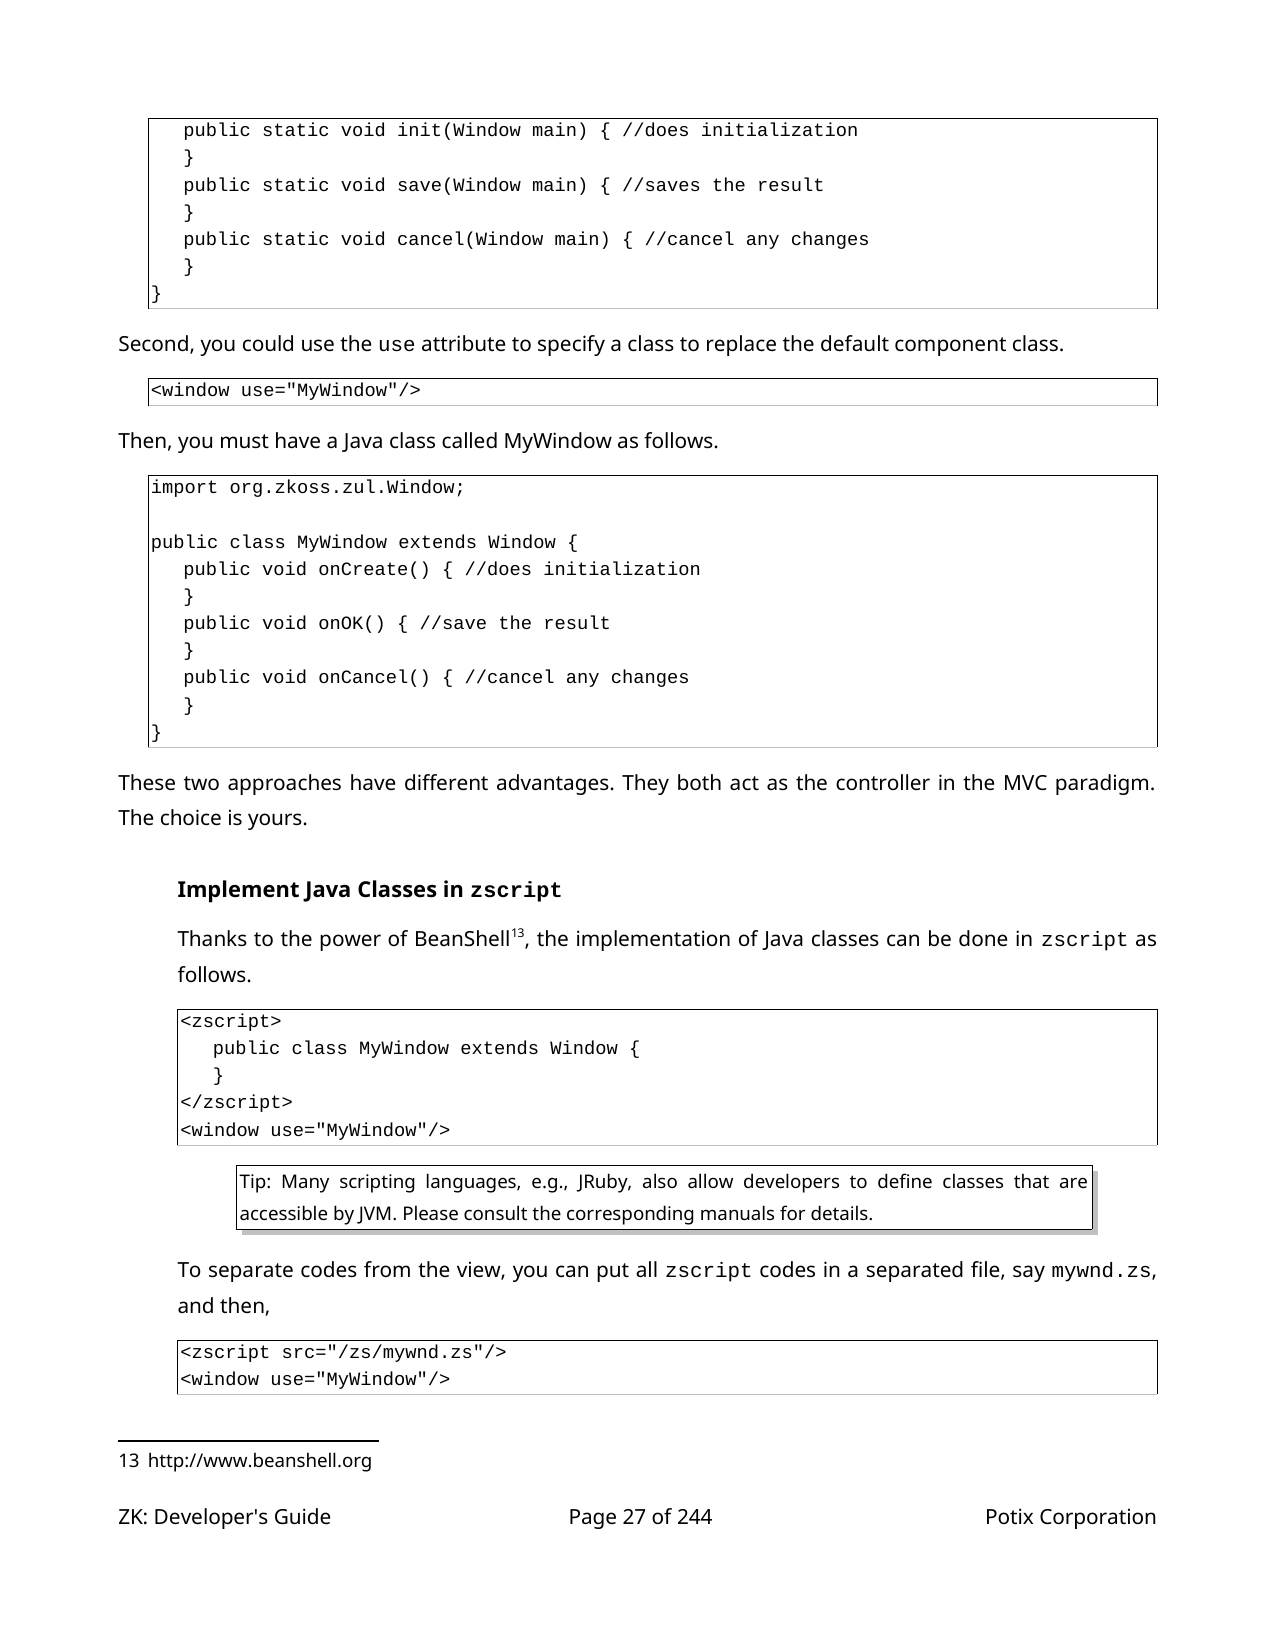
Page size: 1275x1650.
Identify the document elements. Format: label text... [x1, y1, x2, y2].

subtitle Implement Java Classes in zscript [177, 874, 1157, 904]
text public class MyWindow extends Window { [149, 529, 1157, 554]
text </zscript> [178, 1090, 1157, 1114]
text public static void cancel(Window main) { //cancel any changes [149, 227, 1157, 251]
text <zscript> [178, 1010, 1157, 1033]
text } [149, 281, 1157, 308]
text <window use="MyWindow"/> [178, 1117, 1157, 1145]
text import org.zkoss.zul.Window; [149, 476, 1157, 499]
text } [178, 1063, 1157, 1087]
text <zscript src="/zs/mywnd.zs"/> [178, 1341, 1157, 1364]
text } [149, 200, 1157, 224]
text Second, you could use the use attribute to specify a class to replace the default component class. [118, 329, 1157, 358]
text Thanks to the power of BeanShell, the implementation of Java classes can be done in zscript as follows. [177, 924, 1157, 988]
text } [149, 584, 1157, 608]
text public void onCancel() { //cancel any changes [149, 665, 1157, 690]
text <window use="MyWindow"/> [149, 379, 1157, 405]
text public void onOK() { //save the result [149, 611, 1157, 635]
text Tip: Many scripting languages, e.g., JRuby, also allow developers to define classes that are accessible by JVM. Please consult the corresponding manuals for details. [237, 1166, 1092, 1229]
text } [149, 720, 1157, 747]
text public void onCreate() { //does initialization [149, 557, 1157, 581]
text These two approaches have different advantages. They both act as the controller in the MVC paradigm. The choice is yours. [118, 768, 1157, 831]
text } [149, 638, 1157, 662]
text <window use="MyWindow"/> [178, 1367, 1157, 1394]
text http://www.beanshell.org [118, 1447, 1157, 1473]
text To separate codes from the view, you can put all zscript codes in a separated file, say mywnd.zs, and then, [177, 1255, 1157, 1319]
text public static void save(Window main) { //saves the result [149, 172, 1157, 197]
text } [149, 254, 1157, 278]
text } [149, 145, 1157, 169]
text Then, you must have a Java class called MyWindow as follows. [118, 426, 1157, 454]
text public class MyWindow extends Window { [178, 1036, 1157, 1060]
text public static void init(Window main) { //does initialization [149, 119, 1157, 142]
text } [149, 693, 1157, 717]
